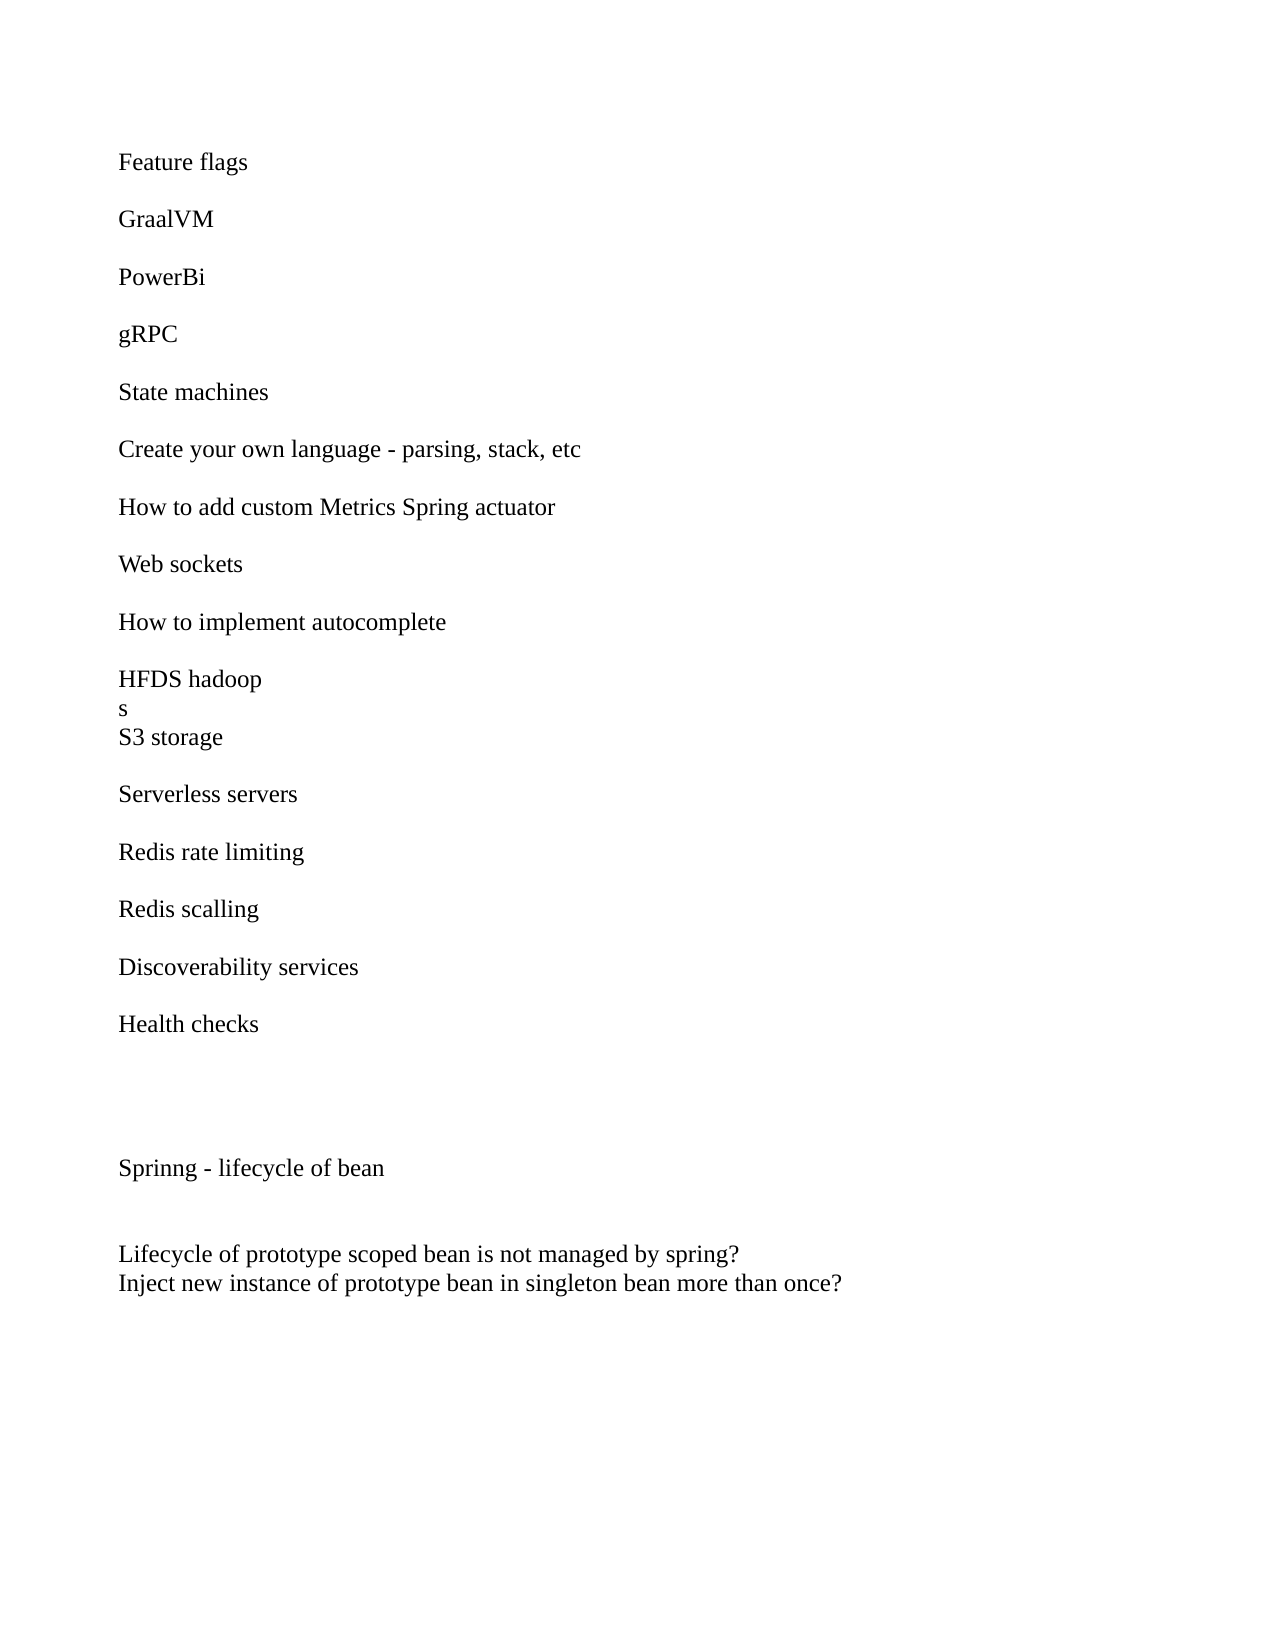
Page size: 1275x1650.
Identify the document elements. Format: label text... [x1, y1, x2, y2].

text Sprinng - lifecycle of bean [118, 1096, 1157, 1211]
text Serverless servers [118, 779, 1157, 808]
text How to implement autocomplete [118, 607, 1157, 636]
text HFDS hadoop [118, 664, 1157, 693]
text gRPC [118, 319, 1157, 348]
text PowerBi [118, 262, 1157, 291]
text S3 storage [118, 722, 1157, 751]
text Redis scalling [118, 894, 1157, 923]
text Web sockets [118, 549, 1157, 578]
text State machines [118, 377, 1157, 406]
text How to add custom Metrics Spring actuator [118, 492, 1157, 521]
text Create your own language - parsing, stack, etc [118, 434, 1157, 463]
text Feature flags [118, 147, 1157, 176]
text Health checks [118, 1009, 1157, 1038]
text s [118, 693, 1157, 722]
text Lifecycle of prototype scoped bean is not managed by spring? Inject new instance of prototype bean in singleton bean more than once? [118, 1211, 1157, 1297]
text Redis rate limiting [118, 837, 1157, 866]
text GraalVM [118, 204, 1157, 233]
text Discoverability services [118, 952, 1157, 981]
